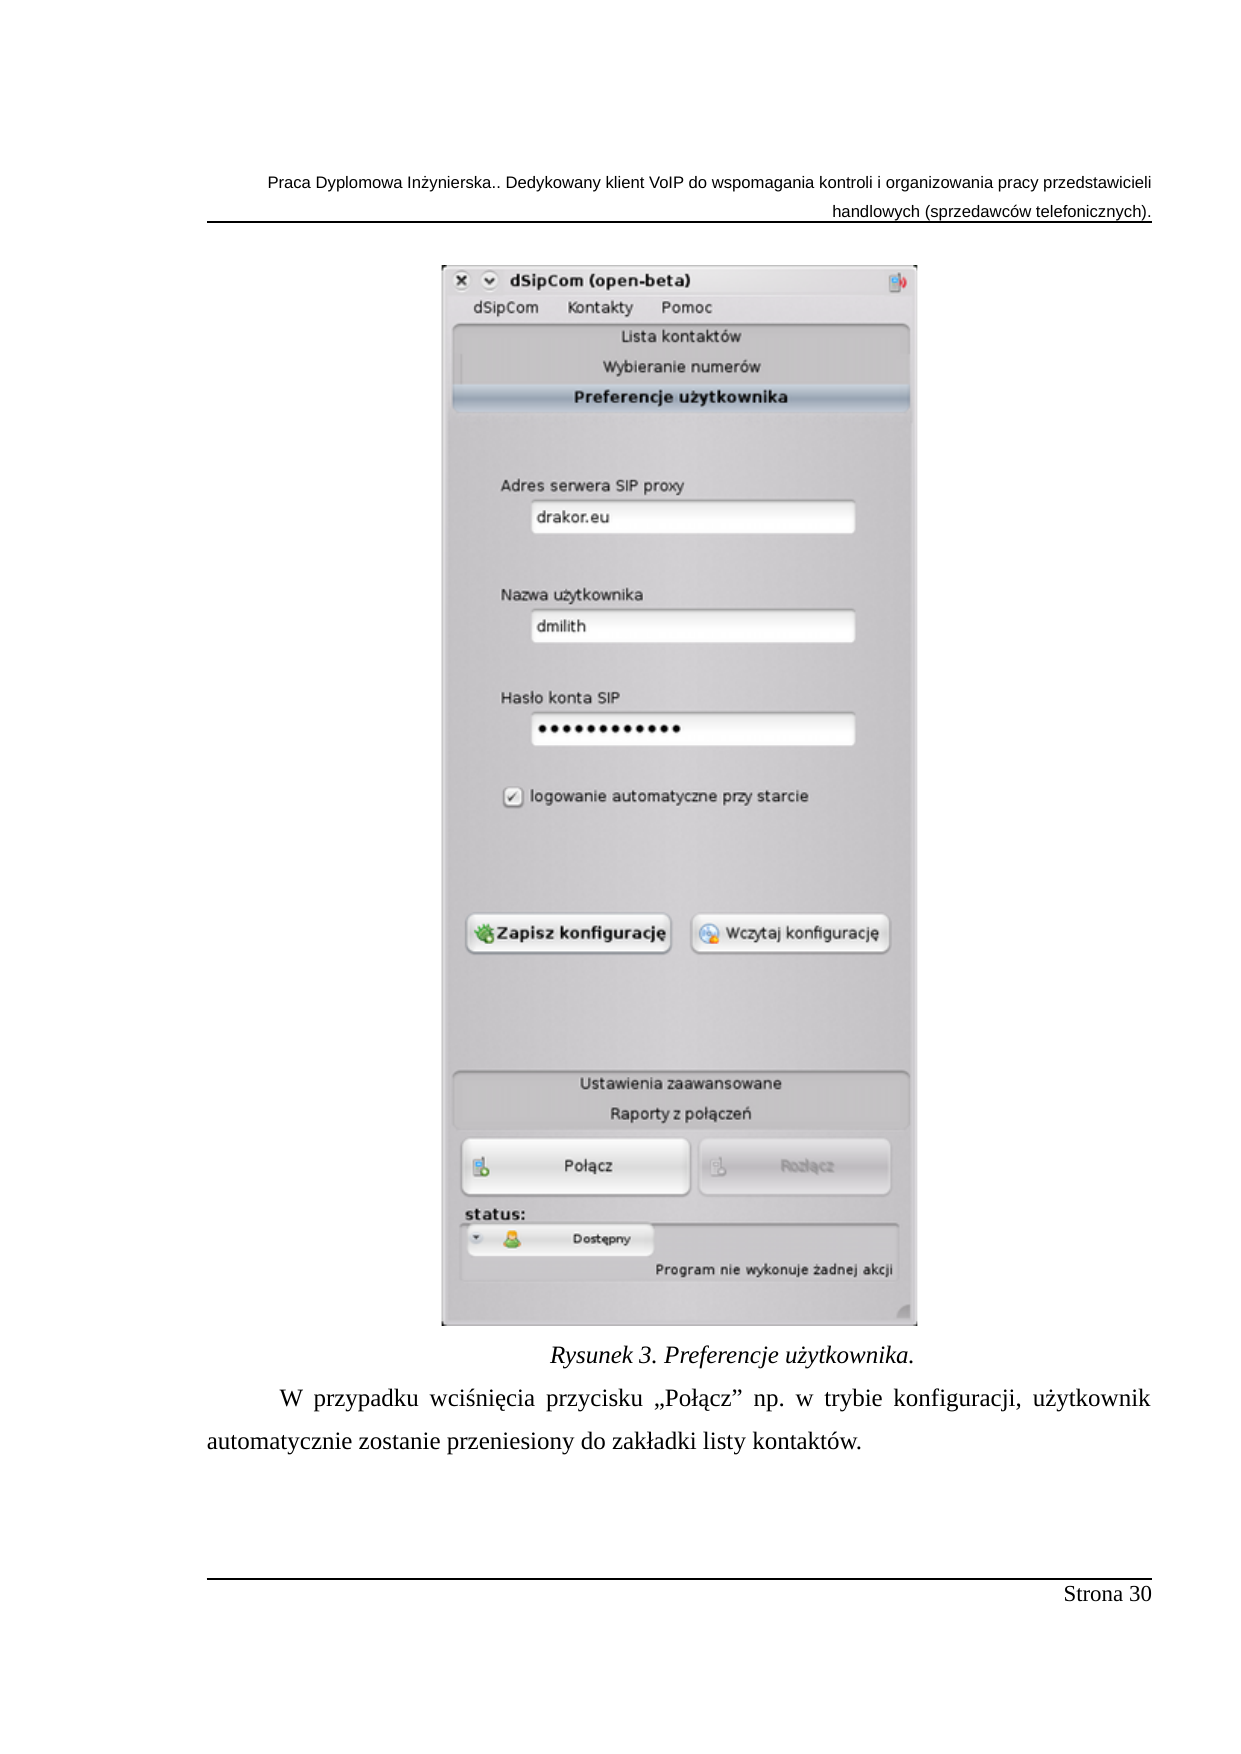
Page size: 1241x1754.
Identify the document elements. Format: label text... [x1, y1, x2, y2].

text Rysunek 3. Preferencje użytkownika. [441, 1326, 917, 1369]
text W przypadku wciśnięcia przycisku „Połącz” np. w trybie konfiguracji, użytkownik automatycznie zostanie przeniesiony do zakładki listy kontaktów. [207, 253, 1152, 1455]
picture [441, 265, 918, 1326]
